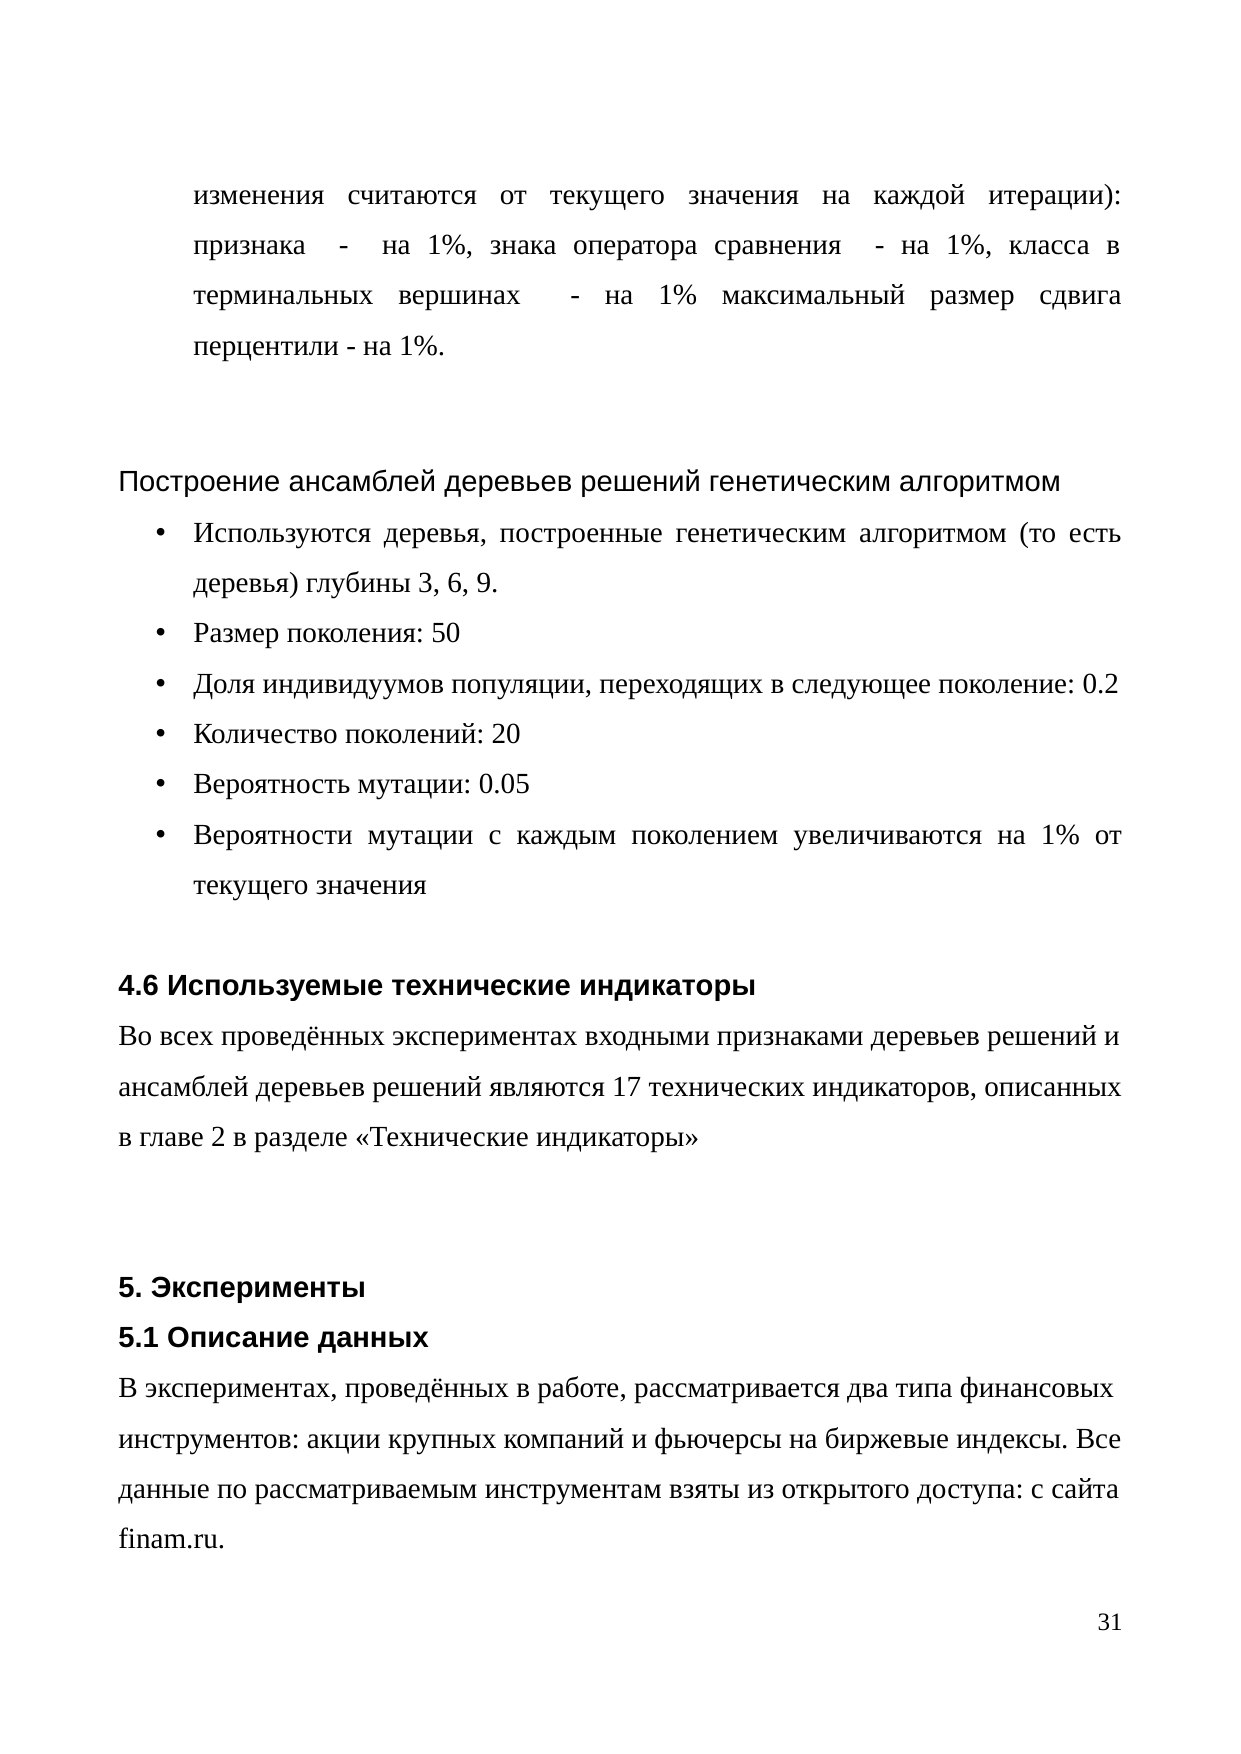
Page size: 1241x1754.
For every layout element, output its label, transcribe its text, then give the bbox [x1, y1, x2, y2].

list Доля индивидуумов популяции, переходящих в следующее поколение: 0.2 [156, 666, 1122, 699]
list Эксперименты [118, 1270, 1122, 1303]
list Описание данных [118, 1320, 1122, 1354]
list изменения считаются от текущего значения на каждой итерации): признака - на 1%, знака оператора сравнения - на 1%, класса в терминальных вершинах - на 1% максимальный размер сдвига перцентили - на 1%. [156, 177, 1122, 361]
list Вероятности мутации с каждым поколением увеличиваются на 1% от текущего значения [156, 817, 1122, 901]
list Размер поколения: 50 [156, 615, 1122, 649]
list Используются деревья, построенные генетическим алгоритмом (то есть деревья) глубины 3, 6, 9. [156, 515, 1122, 599]
list Используемые технические индикаторы [118, 968, 1122, 1002]
list Количество поколений: 20 [156, 716, 1122, 750]
list Вероятность мутации: 0.05 [156, 767, 1122, 800]
text Во всех проведённых экспериментах входными признаками деревьев решений и ансамблей деревьев решений являются 17 технических индикаторов, описанных в главе 2 в разделе «Технические индикаторы» [118, 1018, 1122, 1153]
list В экспериментах, проведённых в работе, рассматривается два типа финансовых инструментов: акции крупных компаний и фьючерсы на биржевые индексы. Все данные по рассматриваемым инструментам взяты из открытого доступа: с сайта finam.ru. [118, 1371, 1122, 1555]
list Построение ансамблей деревьев решений генетическим алгоритмом [118, 464, 1122, 498]
